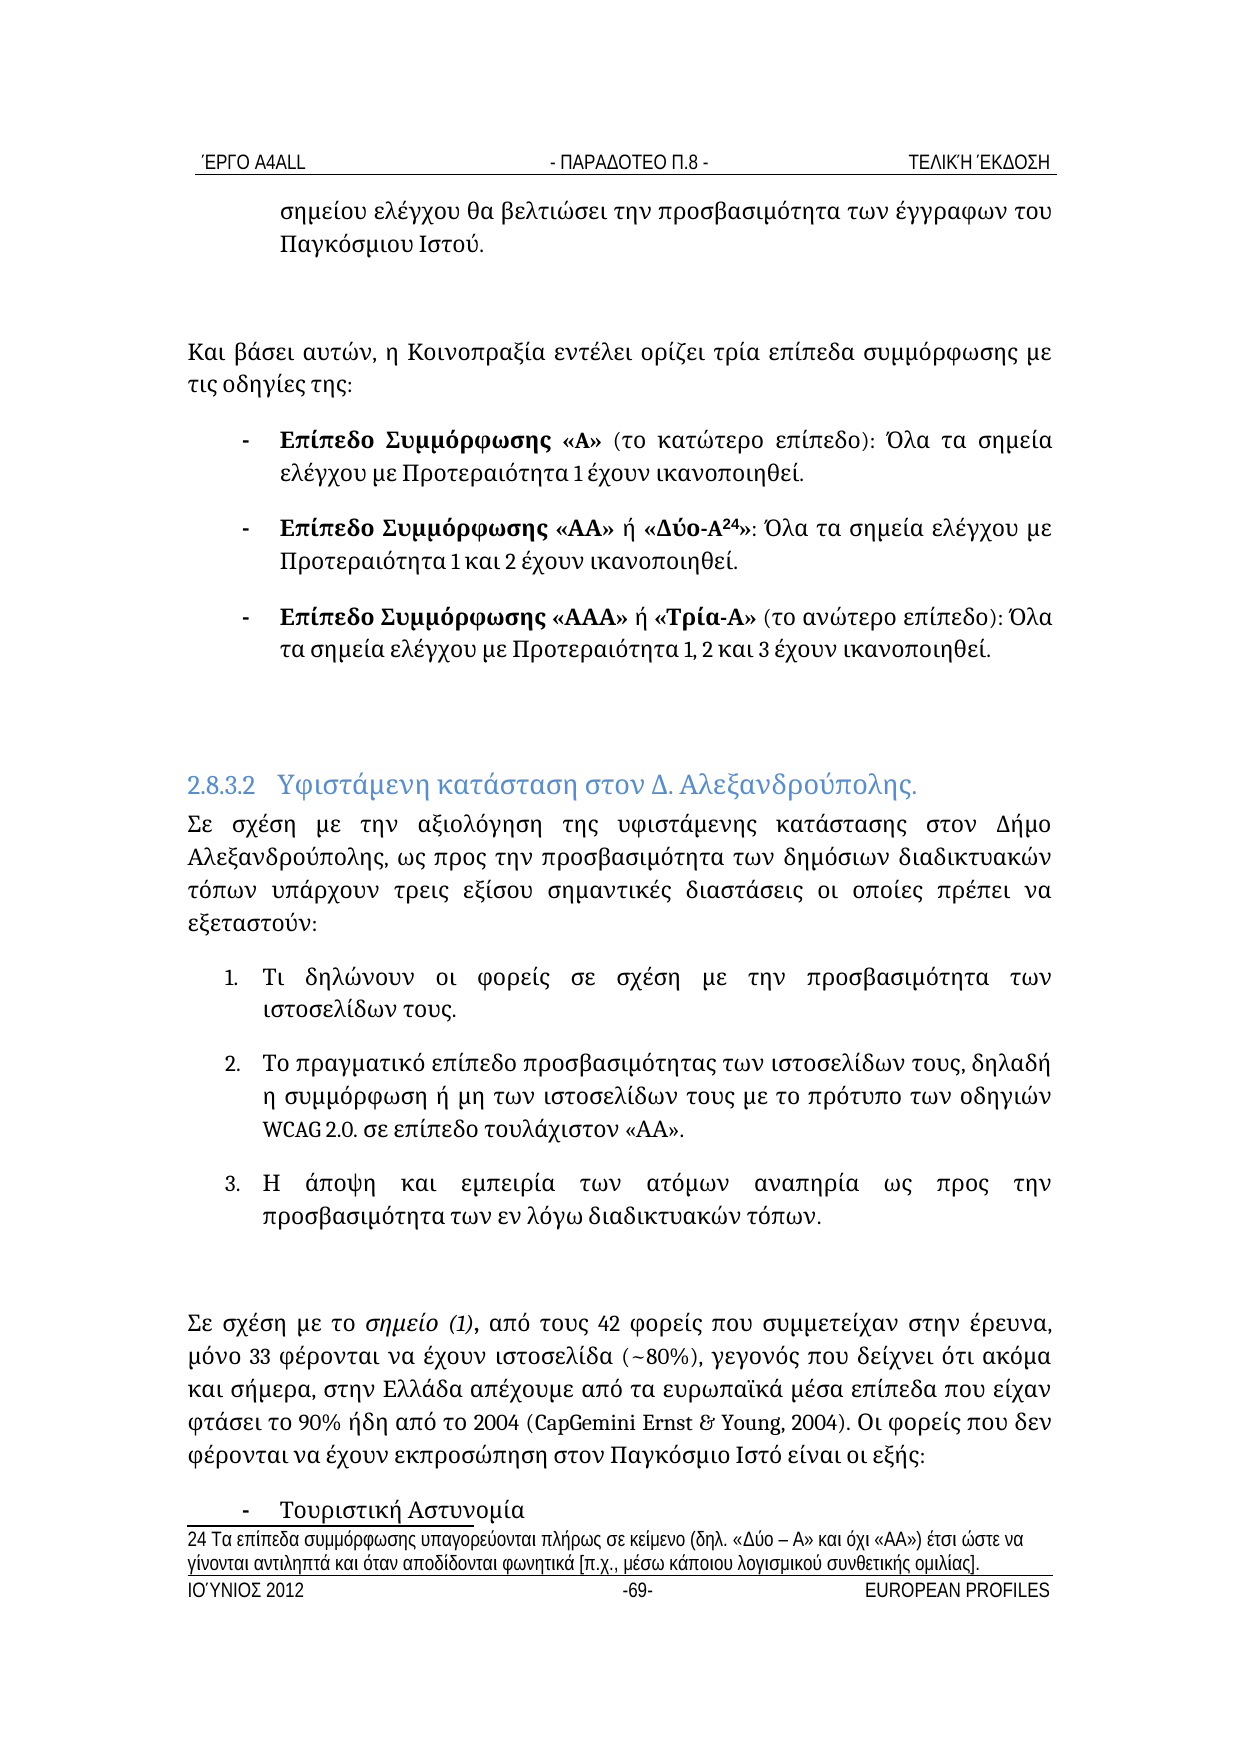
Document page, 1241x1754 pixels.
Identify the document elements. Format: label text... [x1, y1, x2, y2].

list Τα επίπεδα συμμόρφωσης υπαγορεύονται πλήρως σε κείμενο (δηλ. «Δύο – Α» και όχι «ΑΑ») έτσι ώστε να γίνονται αντιληπτά και όταν αποδίδονται φωνητικά [π.χ., μέσω κάποιου λογισμικού συνθετικής ομιλίας]. [187, 1527, 1053, 1574]
list σημείου ελέγχου θα βελτιώσει την προσβασιμότητα των έγγραφων του Παγκόσμιου Ιστού. [242, 199, 1053, 258]
list Επίπεδο Συμμόρφωσης «A» (το κατώτερο επίπεδο): Όλα τα σημεία ελέγχου με Προτεραιότητα 1 έχουν ικανοποιηθεί. [242, 426, 1053, 487]
list Το πραγματικό επίπεδο προσβασιμότητας των ιστοσελίδων τους, δηλαδή η συμμόρφωση ή μη των ιστοσελίδων τους με το πρότυπο των οδηγιών WCAG 2.0. σε επίπεδο τουλάχιστον «ΑΑ». [225, 1051, 1053, 1143]
list Τι δηλώνουν οι φορείς σε σχέση με την προσβασιμότητα των ιστοσελίδων τους. [225, 964, 1053, 1023]
text Σε σχέση με την αξιολόγηση της υφιστάμενης κατάστασης στον Δήμο Αλεξανδρούπολης, ως προς την προσβασιμότητα των δημόσιων διαδικτυακών τόπων υπάρχουν τρεις εξίσου σημαντικές διαστάσεις οι οποίες πρέπει να εξεταστούν: [187, 812, 1053, 937]
text Σε σχέση με το σημείο (1), από τους 42 φορείς που συμμετείχαν στην έρευνα, μόνο 33 φέρονται να έχουν ιστοσελίδα (~80%), γεγονός που δείχνει ότι ακόμα και σήμερα, στην Ελλάδα απέχουμε από τα ευρωπαϊκά μέσα επίπεδα που είχαν φτάσει το 90% ήδη από το 2004 (CapGemini Ernst & Young, 2004). Οι φορείς που δεν φέρονται να έχουν εκπροσώπηση στον Παγκόσμιο Ιστό είναι οι εξής: [187, 1311, 1053, 1469]
text Και βάσει αυτών, η Κοινοπραξία εντέλει ορίζει τρία επίπεδα συμμόρφωσης με τις οδηγίες της: [187, 339, 1053, 399]
list Τουριστική Αστυνομία [242, 1496, 1053, 1524]
list Η άποψη και εμπειρία των ατόμων αναπηρία ως προς την προσβασιμότητα των εν λόγω διαδικτυακών τόπων. [225, 1171, 1053, 1230]
list Επίπεδο Συμμόρφωσης «ΑΑΑ» ή «Τρία-Α» (το ανώτερο επίπεδο): Όλα τα σημεία ελέγχου με Προτεραιότητα 1, 2 και 3 έχουν ικανοποιηθεί. [242, 603, 1053, 664]
list Επίπεδο Συμμόρφωσης «ΑΑ» ή «Δύο-A»: Όλα τα σημεία ελέγχου με Προτεραιότητα 1 και 2 έχουν ικανοποιηθεί. [242, 514, 1053, 575]
subtitle Υφιστάμενη κατάσταση στον Δ. Αλεξανδρούπολης. [187, 770, 1053, 801]
